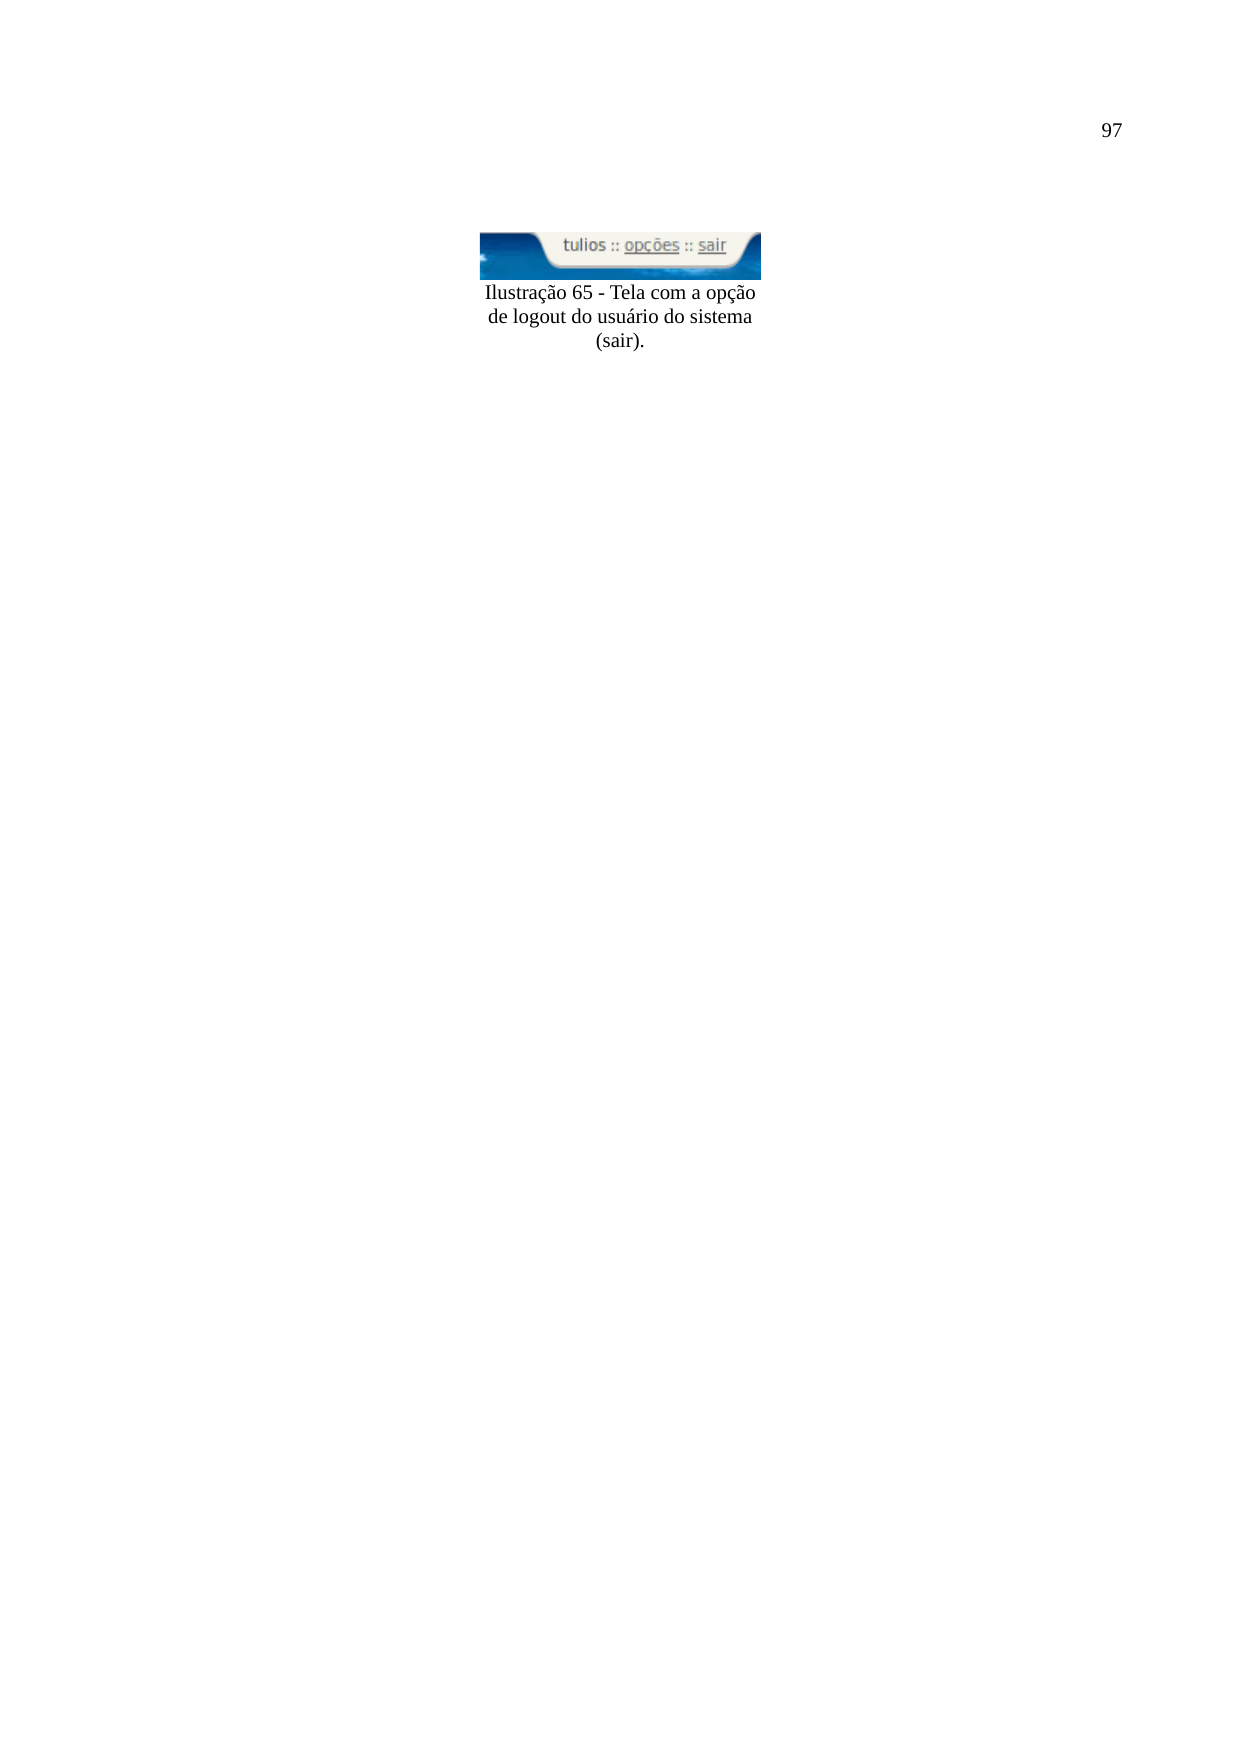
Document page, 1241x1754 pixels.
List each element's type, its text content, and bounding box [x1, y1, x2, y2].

text Ilustração 65 - Tela com a opção de logout do usuário do sistema (sair). [479, 280, 761, 352]
picture [479, 232, 761, 280]
